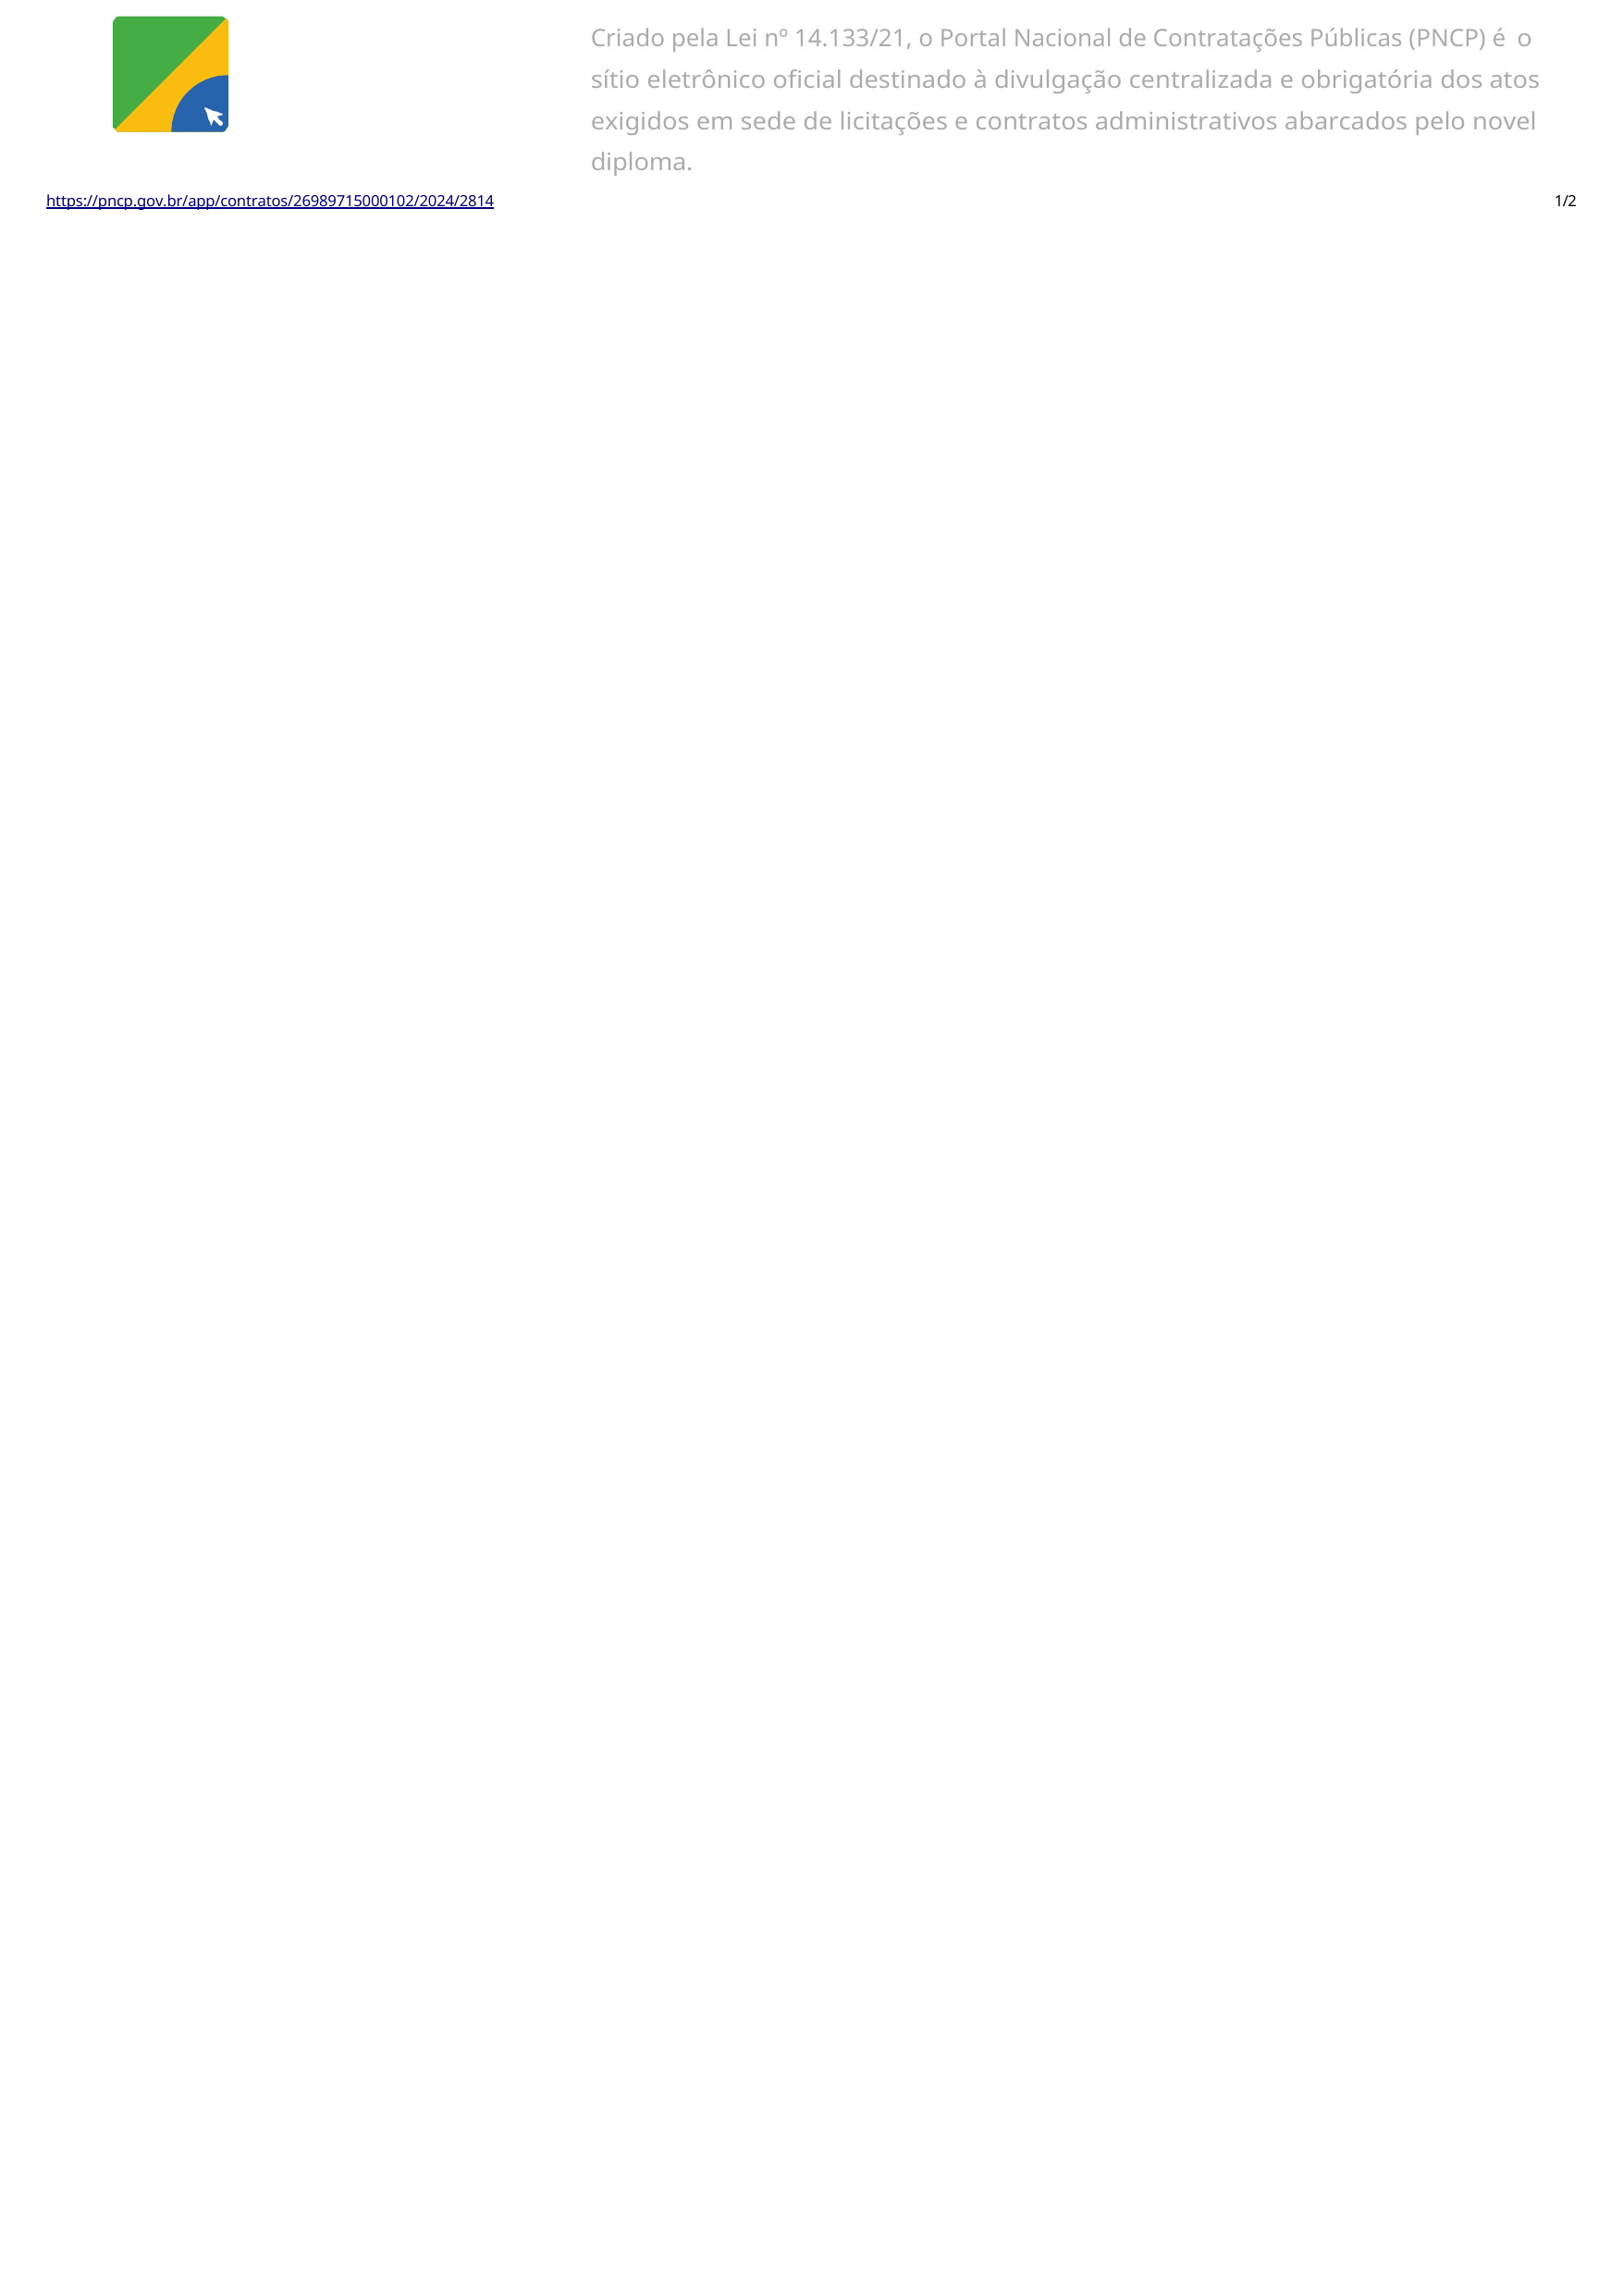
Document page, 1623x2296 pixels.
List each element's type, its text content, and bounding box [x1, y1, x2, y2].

subtitle Criado pela Lei nº 14.133/21, o Portal Nacional de Contratações Públicas (PNCP) é o sítio eletrônico oﬁcial destinado à divulgação centralizada e obrigatória dos atos exigidos em sede de licitações e contratos administrativos abarcados pelo novel diploma. [590, 21, 1581, 178]
text https://pncp.gov.br/app/contratos/26989715000102/2024/2814 1/2 [46, 190, 1581, 211]
